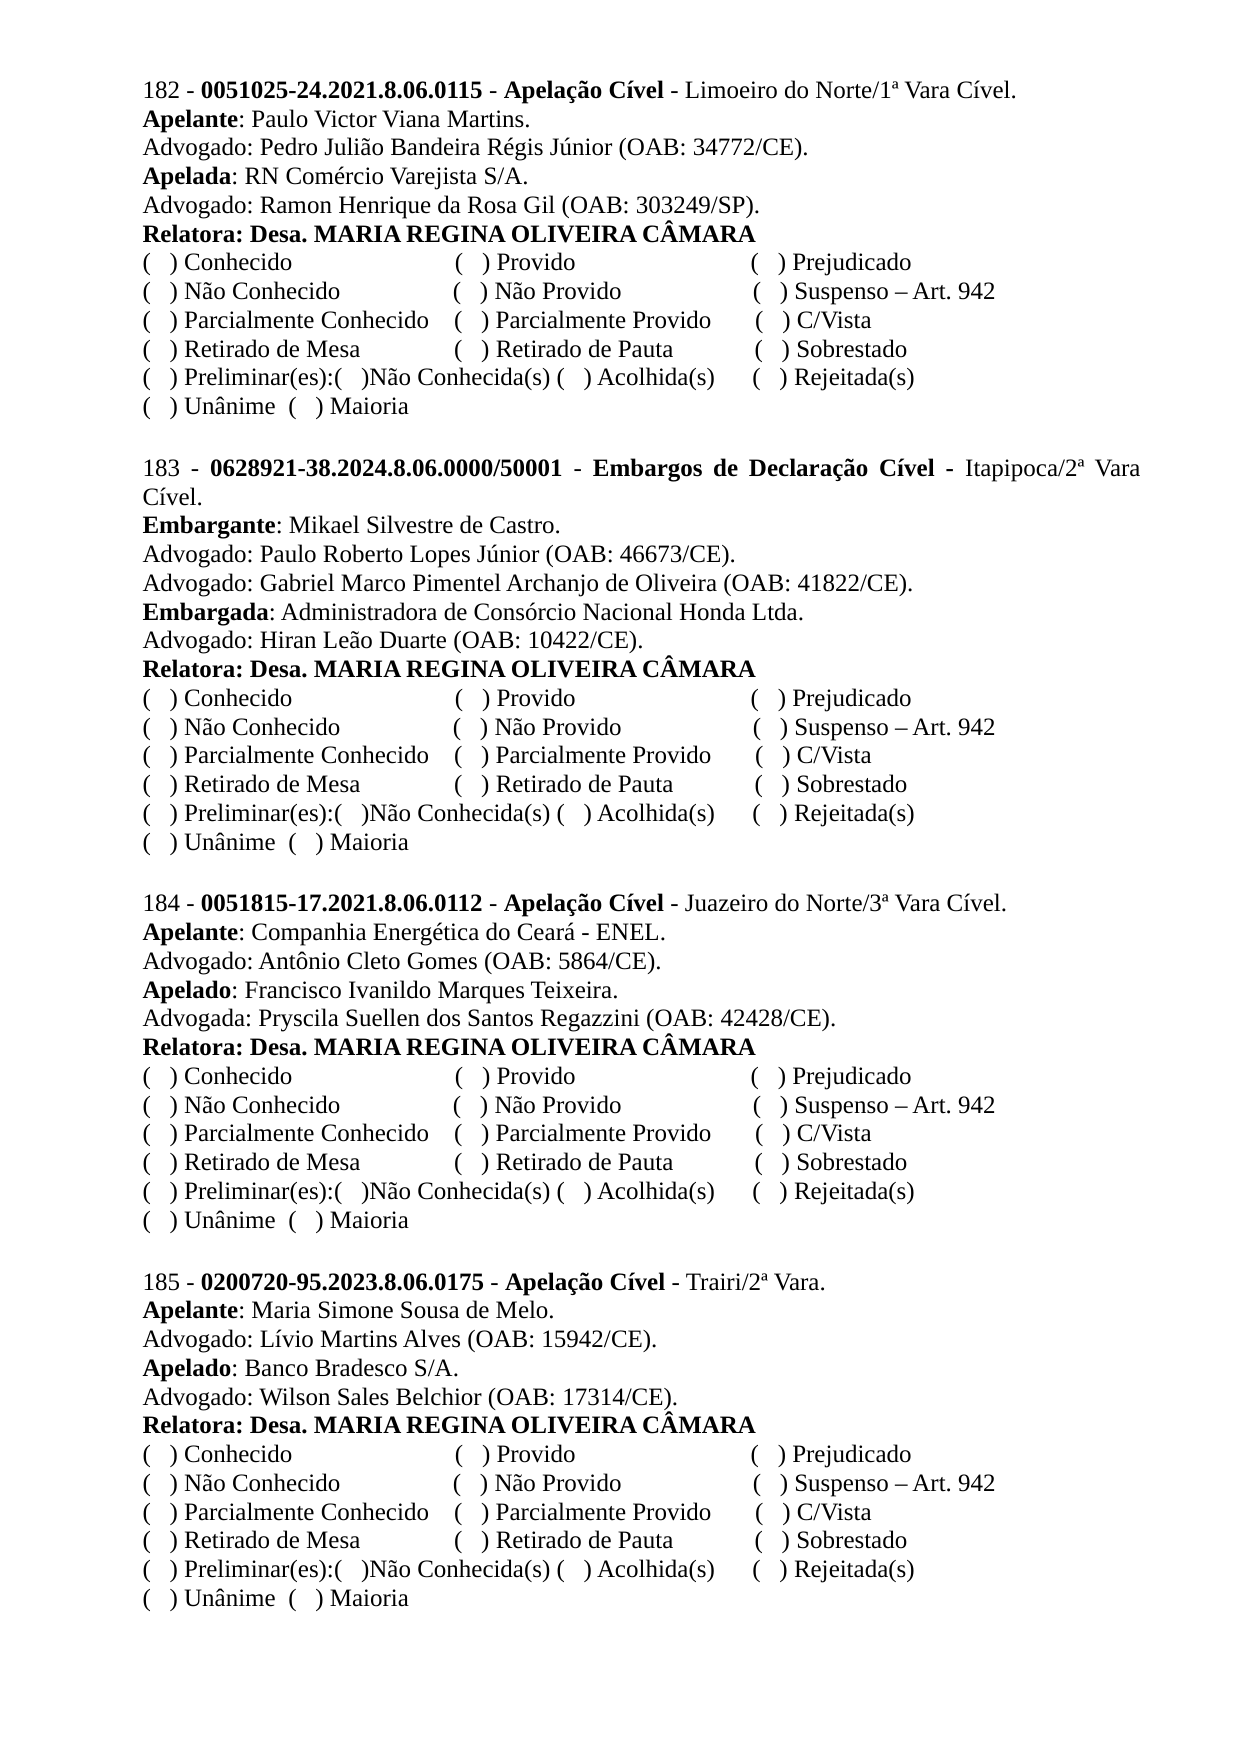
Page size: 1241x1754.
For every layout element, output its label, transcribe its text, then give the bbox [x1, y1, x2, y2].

text Relatora: Desa. MARIA REGINA OLIVEIRA CÂMARA [142, 1032, 1141, 1061]
text Embargante: Mikael Silvestre de Castro. [142, 511, 1141, 539]
text Advogado: Ramon Henrique da Rosa Gil (OAB: 303249/SP). [142, 190, 1141, 219]
text Apelada: RN Comércio Varejista S/A. [142, 161, 1141, 190]
text ( ) Retirado de Mesa ( ) Retirado de Pauta ( ) Sobrestado [142, 1525, 1158, 1554]
text Embargada: Administradora de Consórcio Nacional Honda Ltda. [142, 597, 1141, 626]
text 183 - 0628921-38.2024.8.06.0000/50001 - Embargos de Declaração Cível - Itapipoca/2ª Vara Cível. [142, 453, 1141, 511]
text ( ) Preliminar(es):( )Não Conhecida(s) ( ) Acolhida(s) ( ) Rejeitada(s) [142, 362, 1158, 391]
text Advogado: Antônio Cleto Gomes (OAB: 5864/CE). [142, 946, 1141, 975]
text ( ) Unânime ( ) Maioria [142, 391, 1141, 420]
text ( ) Unânime ( ) Maioria [142, 1583, 1141, 1612]
text Advogado: Paulo Roberto Lopes Júnior (OAB: 46673/CE). [142, 539, 1141, 568]
text Advogado: Wilson Sales Belchior (OAB: 17314/CE). [142, 1382, 1141, 1410]
text Relatora: Desa. MARIA REGINA OLIVEIRA CÂMARA [142, 654, 1141, 683]
text 184 - 0051815-17.2021.8.06.0112 - Apelação Cível - Juazeiro do Norte/3ª Vara Cível. [142, 888, 1141, 917]
text ( ) Conhecido ( ) Provido ( ) Prejudicado [142, 1439, 1141, 1468]
text ( ) Unânime ( ) Maioria [142, 1205, 1141, 1233]
text 182 - 0051025-24.2021.8.06.0115 - Apelação Cível - Limoeiro do Norte/1ª Vara Cível. [142, 75, 1141, 104]
text ( ) Retirado de Mesa ( ) Retirado de Pauta ( ) Sobrestado [142, 769, 1158, 798]
text Apelante: Paulo Victor Viana Martins. [142, 104, 1141, 132]
text Apelado: Banco Bradesco S/A. [142, 1353, 1141, 1382]
text ( ) Parcialmente Conhecido ( ) Parcialmente Provido ( ) C/Vista [142, 305, 1158, 334]
text ( ) Preliminar(es):( )Não Conhecida(s) ( ) Acolhida(s) ( ) Rejeitada(s) [142, 1176, 1158, 1205]
text ( ) Retirado de Mesa ( ) Retirado de Pauta ( ) Sobrestado [142, 1147, 1158, 1176]
text Relatora: Desa. MARIA REGINA OLIVEIRA CÂMARA [142, 1410, 1141, 1439]
text ( ) Parcialmente Conhecido ( ) Parcialmente Provido ( ) C/Vista [142, 1497, 1158, 1525]
text Apelante: Maria Simone Sousa de Melo. [142, 1295, 1141, 1324]
text Relatora: Desa. MARIA REGINA OLIVEIRA CÂMARA [142, 219, 1141, 247]
text Apelante: Companhia Energética do Ceará - ENEL. [142, 917, 1141, 946]
text ( ) Parcialmente Conhecido ( ) Parcialmente Provido ( ) C/Vista [142, 1118, 1158, 1147]
text Advogado: Hiran Leão Duarte (OAB: 10422/CE). [142, 626, 1141, 654]
text ( ) Preliminar(es):( )Não Conhecida(s) ( ) Acolhida(s) ( ) Rejeitada(s) [142, 1554, 1158, 1583]
text Advogado: Gabriel Marco Pimentel Archanjo de Oliveira (OAB: 41822/CE). [142, 568, 1141, 597]
text Apelado: Francisco Ivanildo Marques Teixeira. [142, 975, 1141, 1003]
text Advogado: Lívio Martins Alves (OAB: 15942/CE). [142, 1324, 1141, 1353]
text ( ) Conhecido ( ) Provido ( ) Prejudicado [142, 683, 1141, 712]
text ( ) Parcialmente Conhecido ( ) Parcialmente Provido ( ) C/Vista [142, 741, 1158, 769]
text ( ) Não Conhecido ( ) Não Provido ( ) Suspenso – Art. 942 [142, 1090, 1158, 1118]
text ( ) Conhecido ( ) Provido ( ) Prejudicado [142, 1061, 1141, 1090]
text ( ) Conhecido ( ) Provido ( ) Prejudicado [142, 247, 1141, 276]
text Advogado: Pedro Julião Bandeira Régis Júnior (OAB: 34772/CE). [142, 132, 1141, 161]
text ( ) Não Conhecido ( ) Não Provido ( ) Suspenso – Art. 942 [142, 712, 1158, 741]
text 185 - 0200720-95.2023.8.06.0175 - Apelação Cível - Trairi/2ª Vara. [142, 1267, 1141, 1295]
text Advogada: Pryscila Suellen dos Santos Regazzini (OAB: 42428/CE). [142, 1003, 1141, 1032]
text ( ) Preliminar(es):( )Não Conhecida(s) ( ) Acolhida(s) ( ) Rejeitada(s) [142, 798, 1158, 827]
text ( ) Não Conhecido ( ) Não Provido ( ) Suspenso – Art. 942 [142, 1468, 1158, 1497]
text ( ) Retirado de Mesa ( ) Retirado de Pauta ( ) Sobrestado [142, 334, 1158, 362]
text ( ) Unânime ( ) Maioria [142, 827, 1141, 856]
text ( ) Não Conhecido ( ) Não Provido ( ) Suspenso – Art. 942 [142, 276, 1158, 305]
